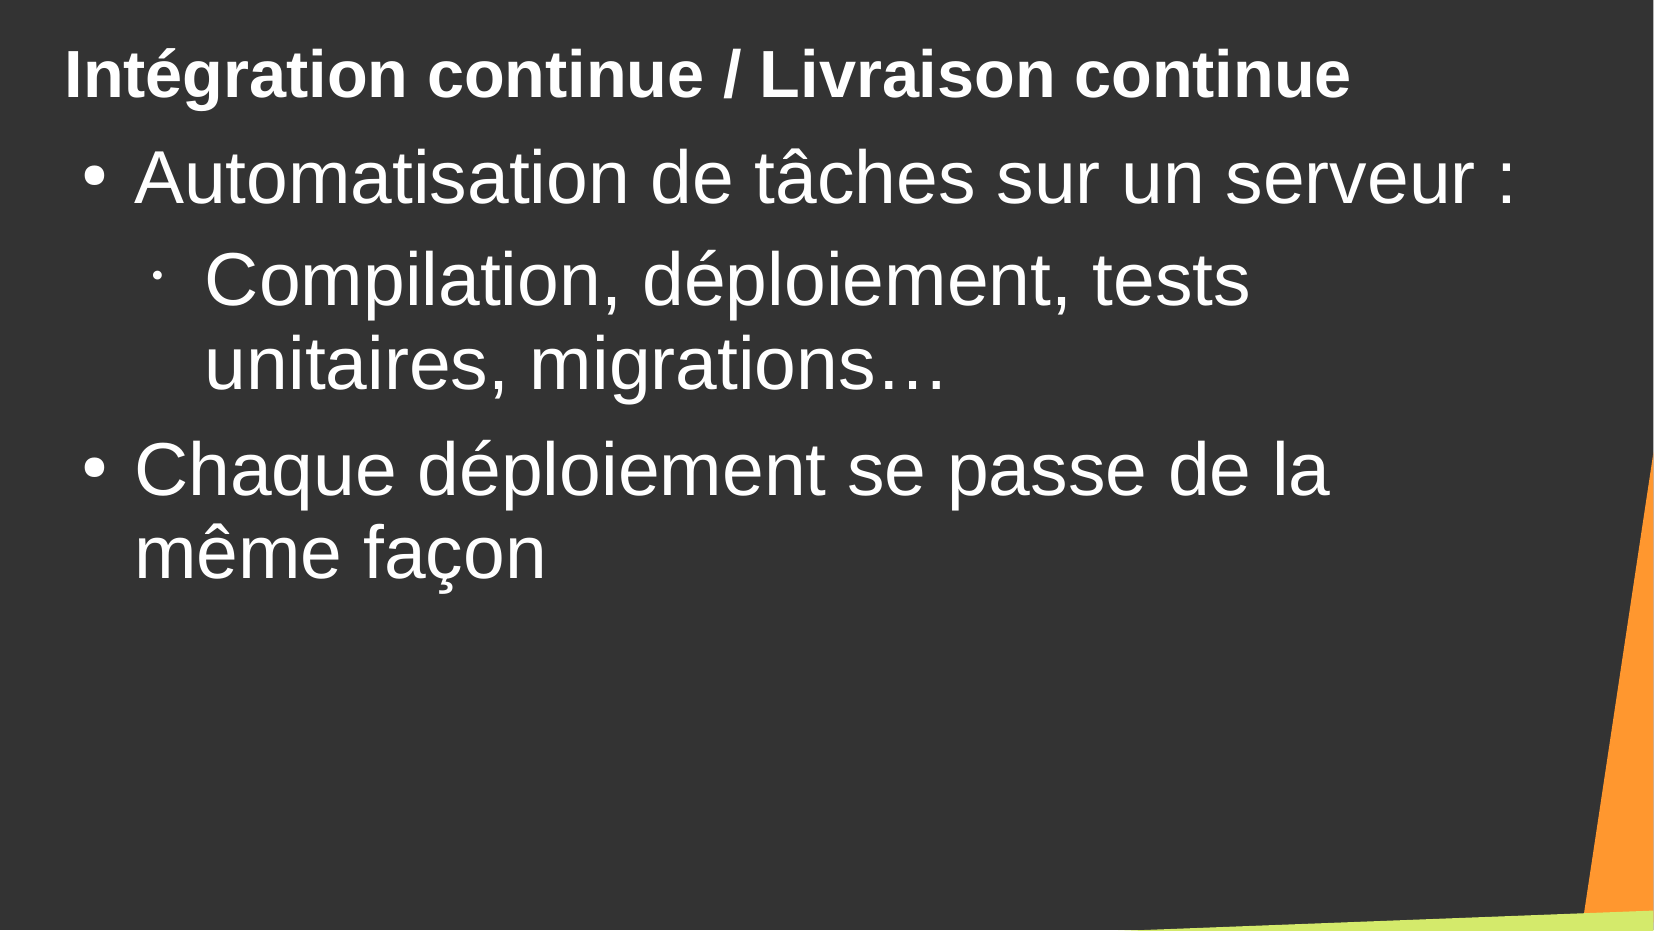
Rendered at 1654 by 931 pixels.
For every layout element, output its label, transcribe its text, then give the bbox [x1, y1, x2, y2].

list Automatisation de tâches sur un serveur : Compilation, déploiement, tests unitaires, migrations… Chaque déploiement se passe de la même façon [63, 135, 1542, 851]
title Intégration continue / Livraison continue [64, 37, 1388, 115]
text_box [1118, 448, 1654, 931]
